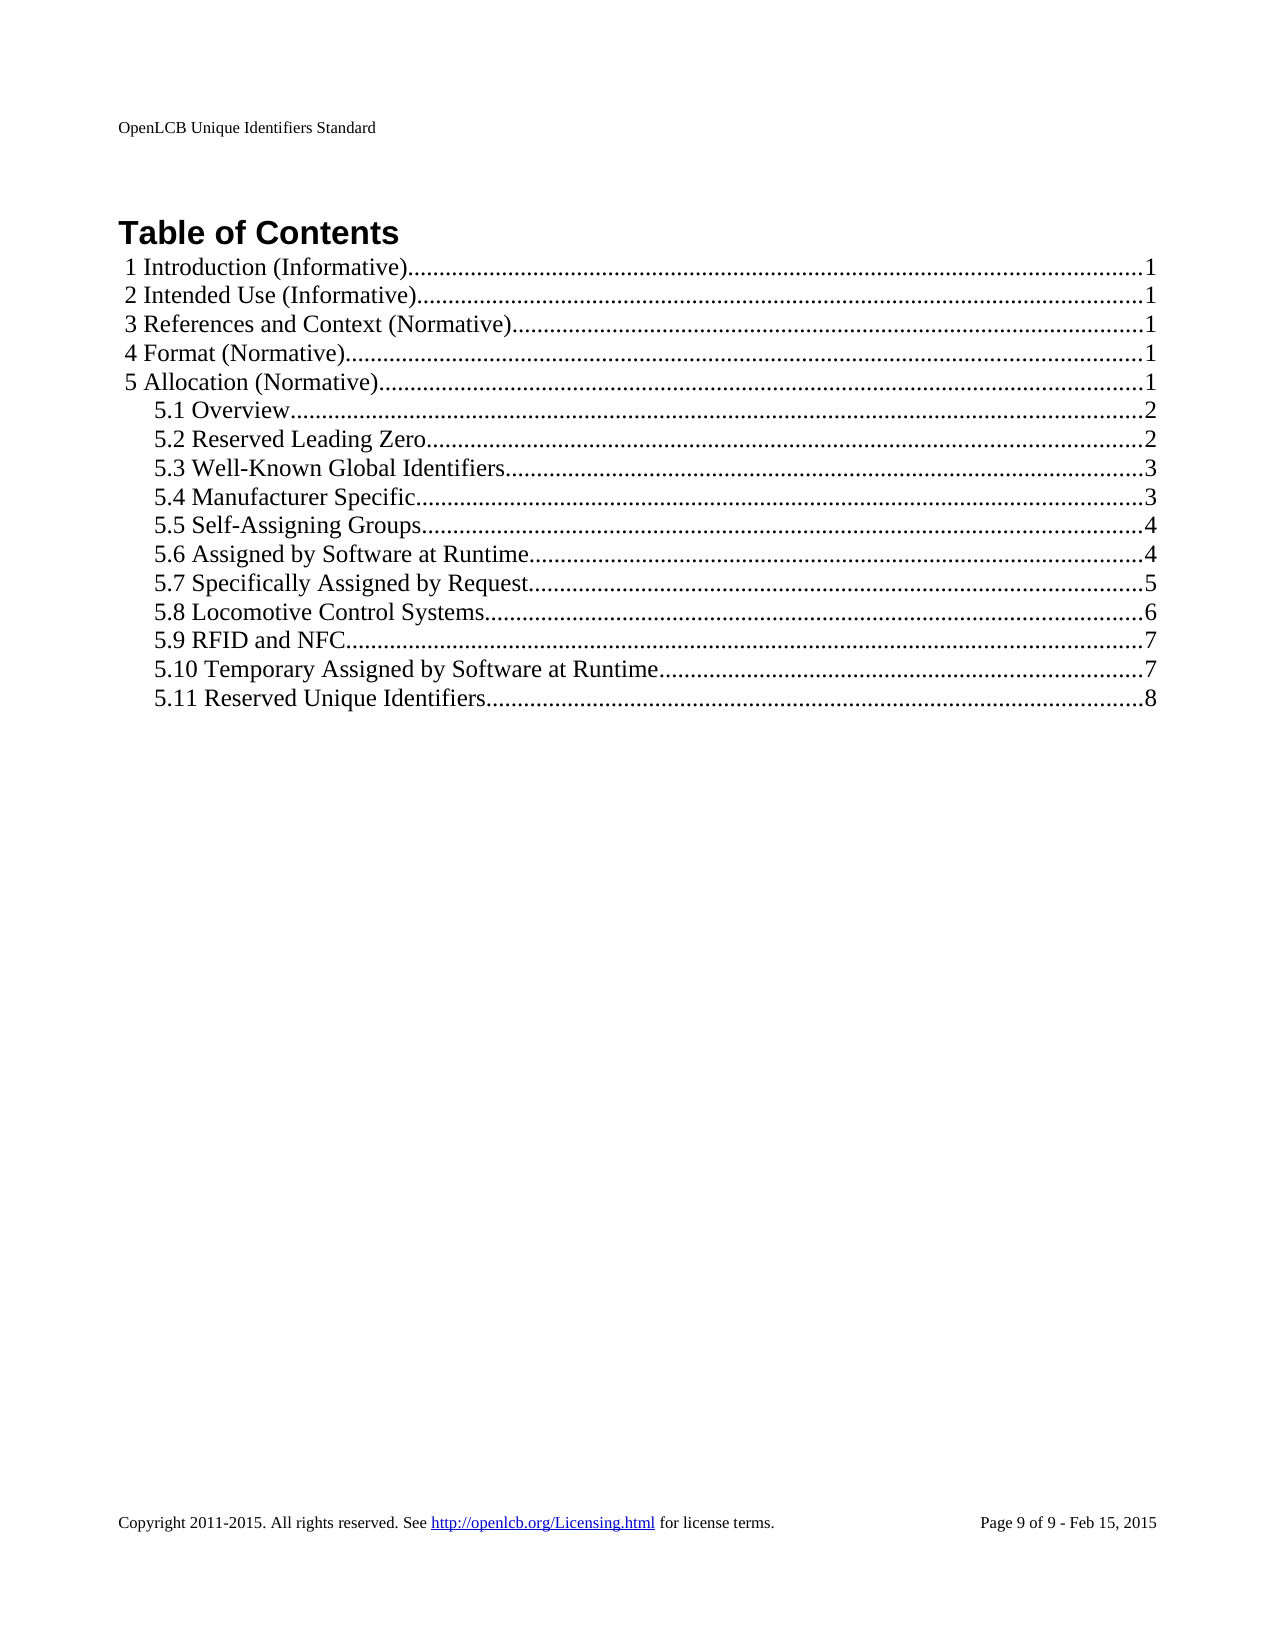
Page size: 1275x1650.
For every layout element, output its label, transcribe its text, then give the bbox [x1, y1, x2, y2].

text 2 Intended Use (Informative) 1 [118, 280, 1157, 309]
text 5.10 Temporary Assigned by Software at Runtime 7 [148, 654, 1157, 683]
text 5.9 RFID and NFC 7 [148, 625, 1157, 654]
text 5.2 Reserved Leading Zero 2 [148, 424, 1157, 453]
text 5.11 Reserved Unique Identifiers 8 [148, 683, 1157, 712]
text 1 Introduction (Informative) 1 [118, 252, 1157, 280]
text 5.6 Assigned by Software at Runtime 4 [148, 539, 1157, 568]
text 5.3 Well-Known Global Identifiers 3 [148, 453, 1157, 482]
text 4 Format (Normative) 1 [118, 338, 1157, 367]
subtitle Table of Contents [118, 213, 1157, 252]
text 3 References and Context (Normative) 1 [118, 309, 1157, 338]
text 5.8 Locomotive Control Systems 6 [148, 597, 1157, 625]
text 5.4 Manufacturer Specific 3 [148, 482, 1157, 510]
text 5.5 Self-Assigning Groups 4 [148, 510, 1157, 539]
text 5.1 Overview 2 [148, 395, 1157, 424]
text 5 Allocation (Normative) 1 [118, 367, 1157, 395]
text 5.7 Specifically Assigned by Request 5 [148, 568, 1157, 597]
